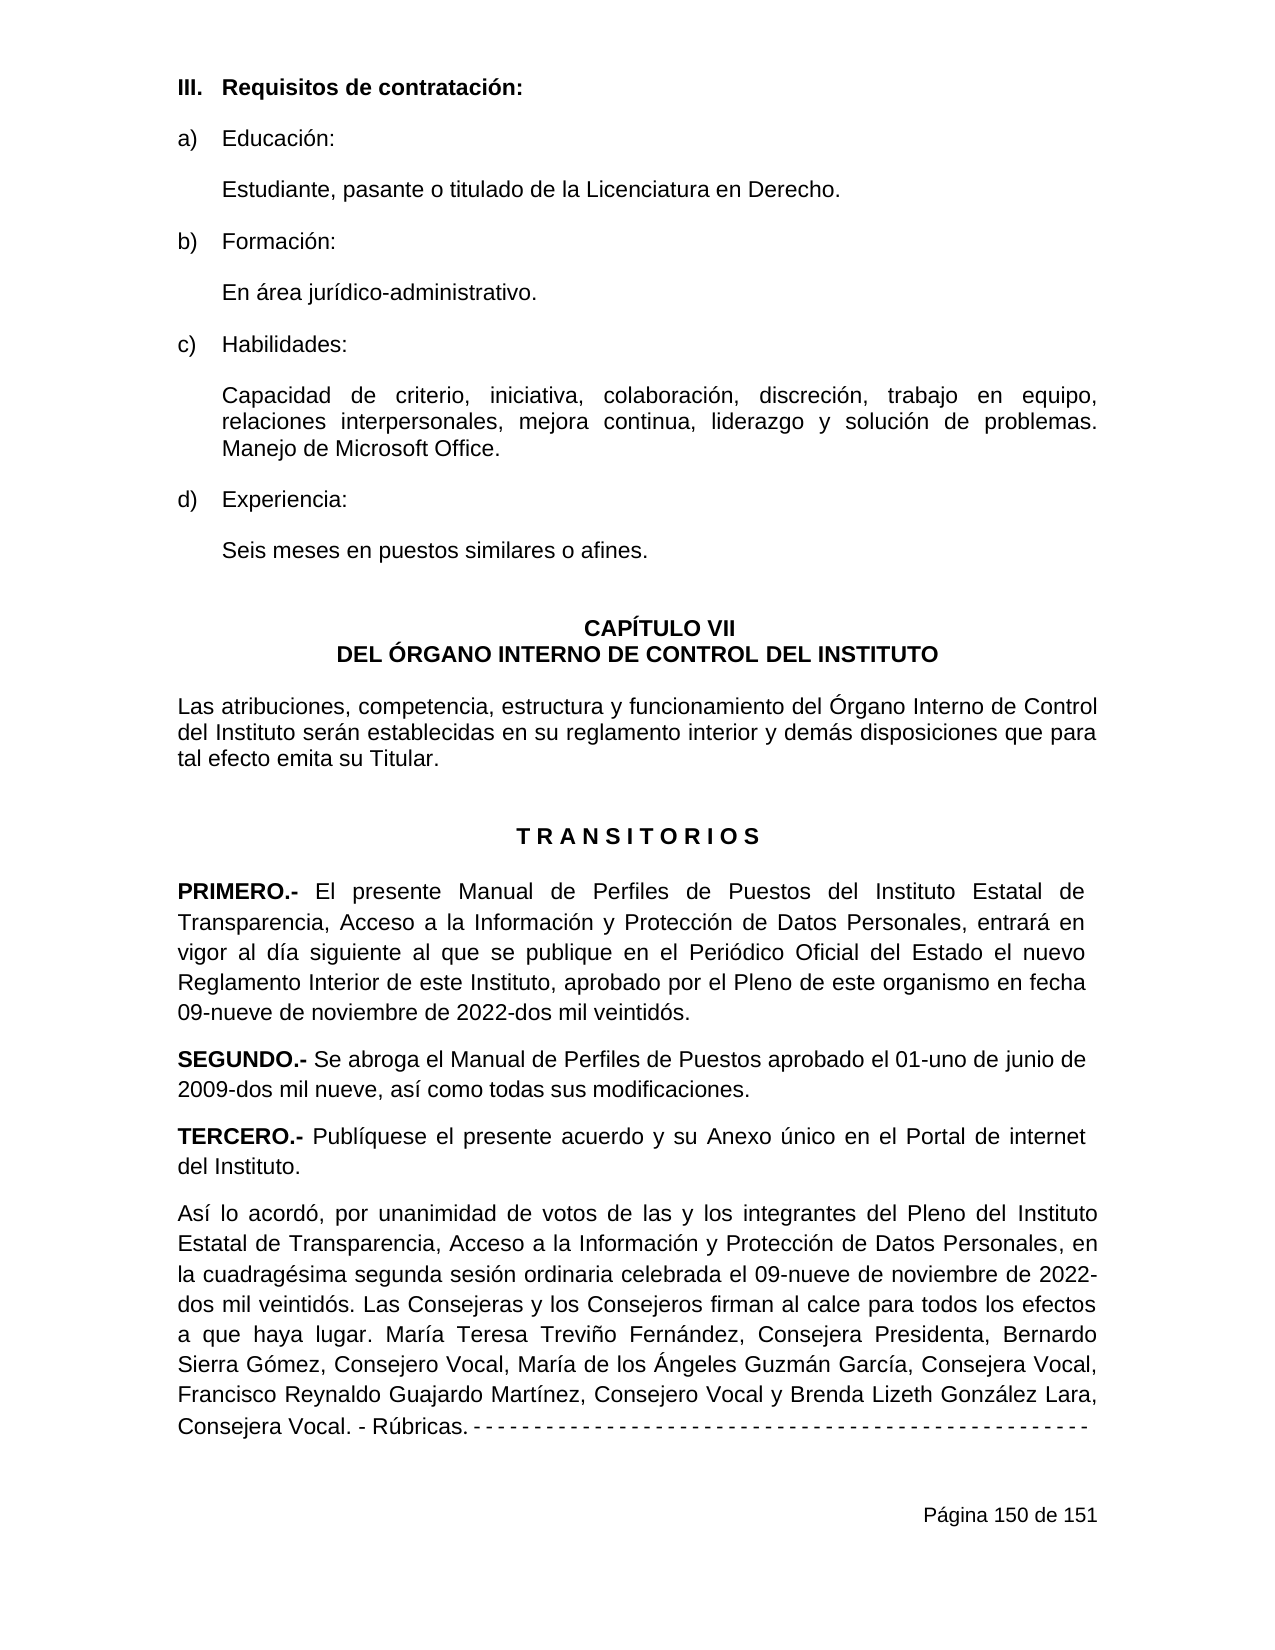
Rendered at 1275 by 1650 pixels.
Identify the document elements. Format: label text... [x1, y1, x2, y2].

text b) Formación: [177, 228, 1098, 254]
text En área jurídico-administrativo. [222, 279, 1098, 306]
text Seis meses en puestos similares o afines. [222, 537, 1098, 564]
text TERCERO.- Publíquese el presente acuerdo y su Anexo único en el Portal de internet del Instituto. [177, 1123, 1086, 1180]
text a) Educación: [177, 125, 1098, 151]
text d) Experiencia: [177, 486, 1098, 512]
text Las atribuciones, competencia, estructura y funcionamiento del Órgano Interno de Control del Instituto serán establecidas en su reglamento interior y demás disposiciones que para tal efecto emita su Titular. [177, 693, 1098, 772]
text c) Habilidades: [177, 331, 1098, 357]
text PRIMERO.- El presente Manual de Perfiles de Puestos del Instituto Estatal de Transparencia, Acceso a la Información y Protección de Datos Personales, entrará en vigor al día siguiente al que se publique en el Periódico Oficial del Estado el nuevo Reglamento Interior de este Instituto, aprobado por el Pleno de este organismo en fecha 09-nueve de noviembre de 2022-dos mil veintidós. [177, 878, 1086, 1026]
text Así lo acordó, por unanimidad de votos de las y los integrantes del Pleno del Instituto Estatal de Transparencia, Acceso a la Información y Protección de Datos Personales, en la cuadragésima segunda sesión ordinaria celebrada el 09-nueve de noviembre de 2022-dos mil veintidós. Las Consejeras y los Consejeros firman al calce para todos los efectos a que haya lugar. María Teresa Treviño Fernández, Consejera Presidenta, Bernardo Sierra Gómez, Consejero Vocal, María de los Ángeles Guzmán García, Consejera Vocal, Francisco Reynaldo Guajardo Martínez, Consejero Vocal y Brenda Lizeth González Lara, Consejera Vocal. - Rúbricas. - - - - - - - - - - - - - - - - - - - - - - - - - - - - - - - - - - - - - - - - - - - - - - - - - - - [177, 1200, 1098, 1440]
text CAPÍTULO VII [177, 615, 1098, 641]
text Capacidad de criterio, iniciativa, colaboración, discreción, trabajo en equipo, relaciones interpersonales, mejora continua, liderazgo y solución de problemas. Manejo de Microsoft Office. [222, 382, 1098, 461]
text SEGUNDO.- Se abroga el Manual de Perfiles de Puestos aprobado el 01-uno de junio de 2009-dos mil nueve, así como todas sus modificaciones. [177, 1046, 1086, 1103]
text T R A N S I T O R I O S [177, 823, 1098, 849]
text III. Requisitos de contratación: [177, 74, 1098, 100]
text Estudiante, pasante o titulado de la Licenciatura en Derecho. [222, 176, 1098, 203]
text DEL ÓRGANO INTERNO DE CONTROL DEL INSTITUTO [177, 641, 1098, 668]
